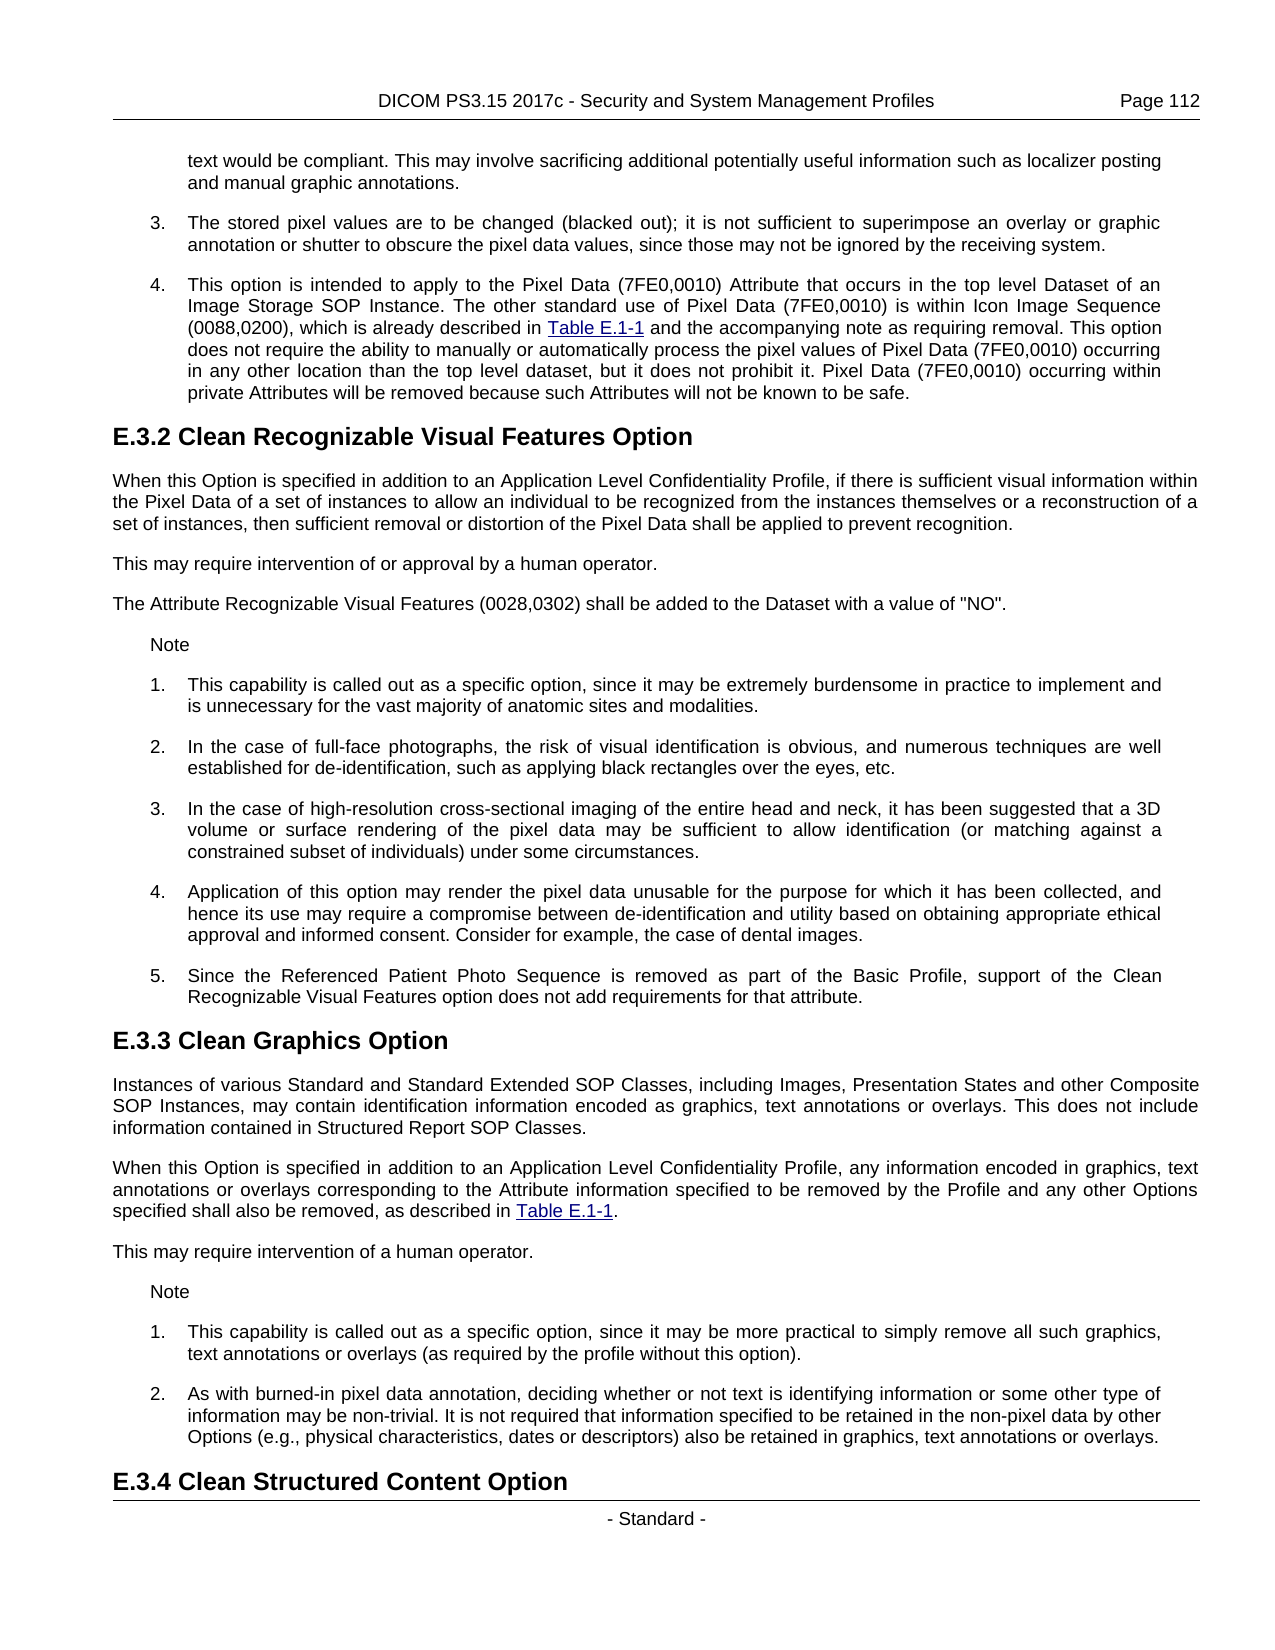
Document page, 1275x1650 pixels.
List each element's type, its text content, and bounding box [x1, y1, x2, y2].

list This capability is called out as a specific option, since it may be extremely burdensome in practice to implement and is unnecessary for the vast majority of anatomic sites and modalities. [150, 674, 1162, 717]
text Note [150, 1281, 1162, 1302]
text This may require intervention of or approval by a human operator. [112, 553, 1200, 574]
list The stored pixel values are to be changed (blacked out); it is not sufficient to superimpose an overlay or graphic annotation or shutter to obscure the pixel data values, since those may not be ignored by the receiving system. [150, 212, 1162, 255]
list This capability is called out as a specific option, since it may be more practical to simply remove all such graphics, text annotations or overlays (as required by the profile without this option). [150, 1321, 1162, 1364]
text Instances of various Standard and Standard Extended SOP Classes, including Images, Presentation States and other Composite SOP Instances, may contain identification information encoded as graphics, text annotations or overlays. This does not include information contained in Structured Report SOP Classes. [112, 1074, 1200, 1138]
text When this Option is specified in addition to an Application Level Confidentiality Profile, any information encoded in graphics, text annotations or overlays corresponding to the Attribute information specified to be removed by the Profile and any other Options specified shall also be removed, as described in Table E.1-1. [112, 1157, 1200, 1222]
list In the case of high-resolution cross-sectional imaging of the entire head and neck, it has been suggested that a 3D volume or surface rendering of the pixel data may be sufficient to allow identification (or matching against a constrained subset of individuals) under some circumstances. [150, 797, 1162, 862]
text E.3.2 Clean Recognizable Visual Features Option [112, 422, 1200, 451]
list In the case of full-face photographs, the risk of visual identification is obvious, and numerous techniques are well established for de-identification, such as applying black rectangles over the eyes, etc. [150, 736, 1162, 779]
list Since the Referenced Patient Photo Sequence is removed as part of the Basic Profile, support of the Clean Recognizable Visual Features option does not add requirements for that attribute. [150, 964, 1162, 1007]
text E.3.3 Clean Graphics Option [112, 1026, 1200, 1055]
list text would be compliant. This may involve sacrificing additional potentially useful information such as localizer posting and manual graphic annotations. [150, 150, 1162, 193]
text When this Option is specified in addition to an Application Level Confidentiality Profile, if there is sufficient visual information within the Pixel Data of a set of instances to allow an individual to be recognized from the instances themselves or a reconstruction of a set of instances, then sufficient removal or distortion of the Pixel Data shall be applied to prevent recognition. [112, 469, 1200, 534]
list Application of this option may render the pixel data unusable for the purpose for which it has been collected, and hence its use may require a compromise between de-identification and utility based on obtaining appropriate ethical approval and informed consent. Consider for example, the case of dental images. [150, 881, 1162, 946]
list As with burned-in pixel data annotation, deciding whether or not text is identifying information or some other type of information may be non-trivial. It is not required that information specified to be retained in the non-pixel data by other Options (e.g., physical characteristics, dates or descriptors) also be retained in graphics, text annotations or overlays. [150, 1383, 1162, 1448]
text E.3.4 Clean Structured Content Option [112, 1467, 1200, 1495]
list This option is intended to apply to the Pixel Data (7FE0,0010) Attribute that occurs in the top level Dataset of an Image Storage SOP Instance. The other standard use of Pixel Data (7FE0,0010) is within Icon Image Sequence (0088,0200), which is already described in Table E.1-1 and the accompanying note as requiring removal. This option does not require the ability to manually or automatically process the pixel values of Pixel Data (7FE0,0010) occurring in any other location than the top level dataset, but it does not prohibit it. Pixel Data (7FE0,0010) occurring within private Attributes will be removed because such Attributes will not be known to be safe. [150, 274, 1162, 403]
text Note [150, 633, 1162, 655]
text This may require intervention of a human operator. [112, 1241, 1200, 1262]
text The Attribute Recognizable Visual Features (0028,0302) shall be added to the Dataset with a value of "NO". [112, 593, 1200, 615]
